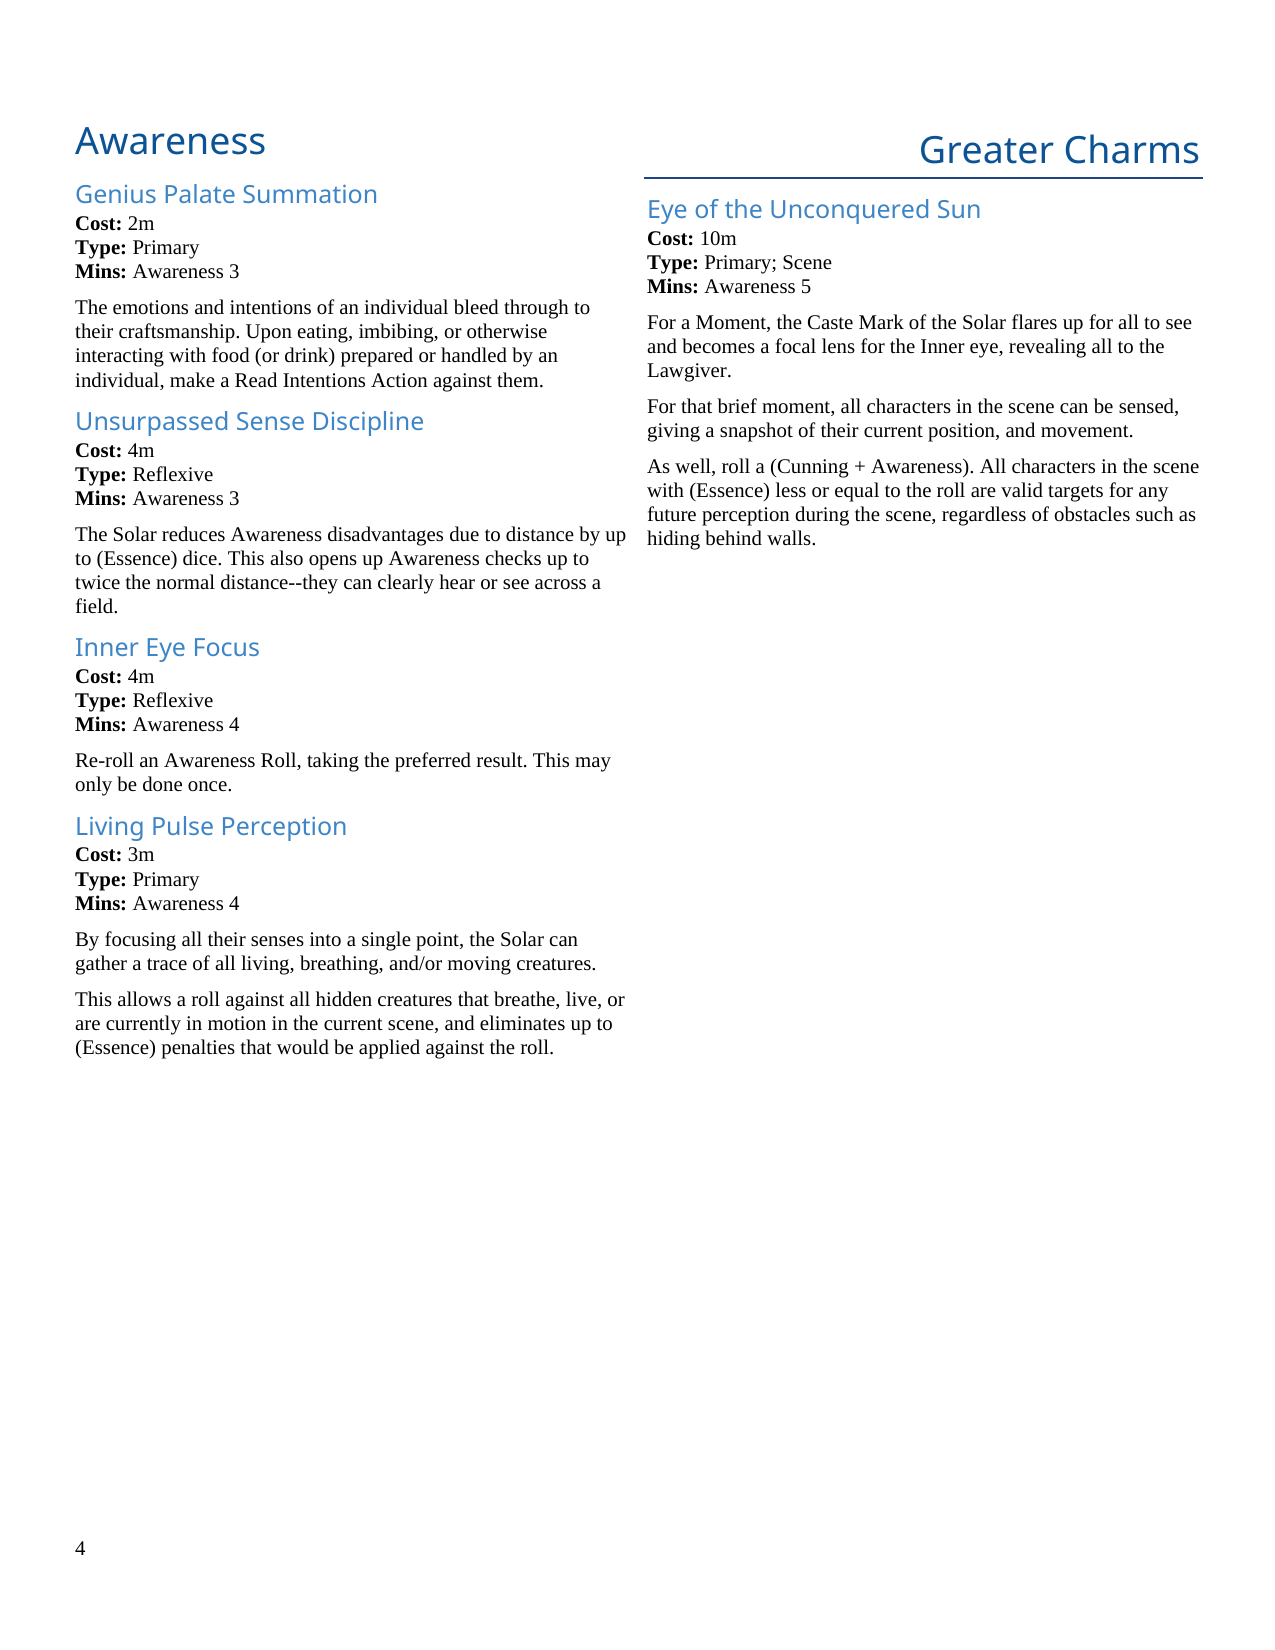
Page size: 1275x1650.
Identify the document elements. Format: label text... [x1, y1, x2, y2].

text For that brief moment, all characters in the scene can be sensed, giving a snapshot of their current position, and movement. [647, 394, 1200, 442]
text As well, roll a (Cunning + Awareness). All characters in the scene with (Essence) less or equal to the roll are valid targets for any future perception during the scene, regardless of obstacles such as hiding behind walls. [647, 454, 1200, 550]
text This allows a roll against all hidden creatures that breathe, live, or are currently in motion in the current scene, and eliminates up to (Essence) penalties that would be applied against the roll. [75, 987, 628, 1059]
text The Solar reduces Awareness disadvantages due to distance by up to (Essence) dice. This also opens up Awareness checks up to twice the normal distance--they can clearly hear or see across a field. [75, 522, 628, 618]
text Cost: 4m Type: Reflexive Mins: Awareness 4 [75, 664, 628, 736]
text Cost: 10m Type: Primary; Scene Mins: Awareness 5 [647, 226, 1200, 298]
text For a Moment, the Caste Mark of the Solar flares up for all to see and becomes a focal lens for the Inner eye, revealing all to the Lawgiver. [647, 310, 1200, 382]
subtitle Awareness [75, 114, 628, 165]
subtitle Eye of the Unconquered Sun [647, 191, 1200, 226]
text Cost: 4m Type: Reflexive Mins: Awareness 3 [75, 438, 628, 510]
text By focusing all their senses into a single point, the Solar can gather a trace of all living, breathing, and/or moving creatures. [75, 927, 628, 975]
text The emotions and intentions of an individual bleed through to their craftsmanship. Upon eating, imbibing, or otherwise interacting with food (or drink) prepared or handled by an individual, make a Read Intentions Action against them. [75, 295, 628, 392]
subtitle Living Pulse Perception [75, 808, 628, 842]
subtitle Inner Eye Focus [75, 630, 628, 664]
text Cost: 3m Type: Primary Mins: Awareness 4 [75, 842, 628, 914]
text Re-roll an Awareness Roll, taking the preferred result. This may only be done once. [75, 748, 628, 796]
subtitle Unsurpassed Sense Discipline [75, 403, 628, 438]
subtitle Greater Charms [644, 120, 1203, 177]
text Cost: 2m Type: Primary Mins: Awareness 3 [75, 211, 628, 283]
subtitle Genius Palate Summation [75, 177, 628, 211]
